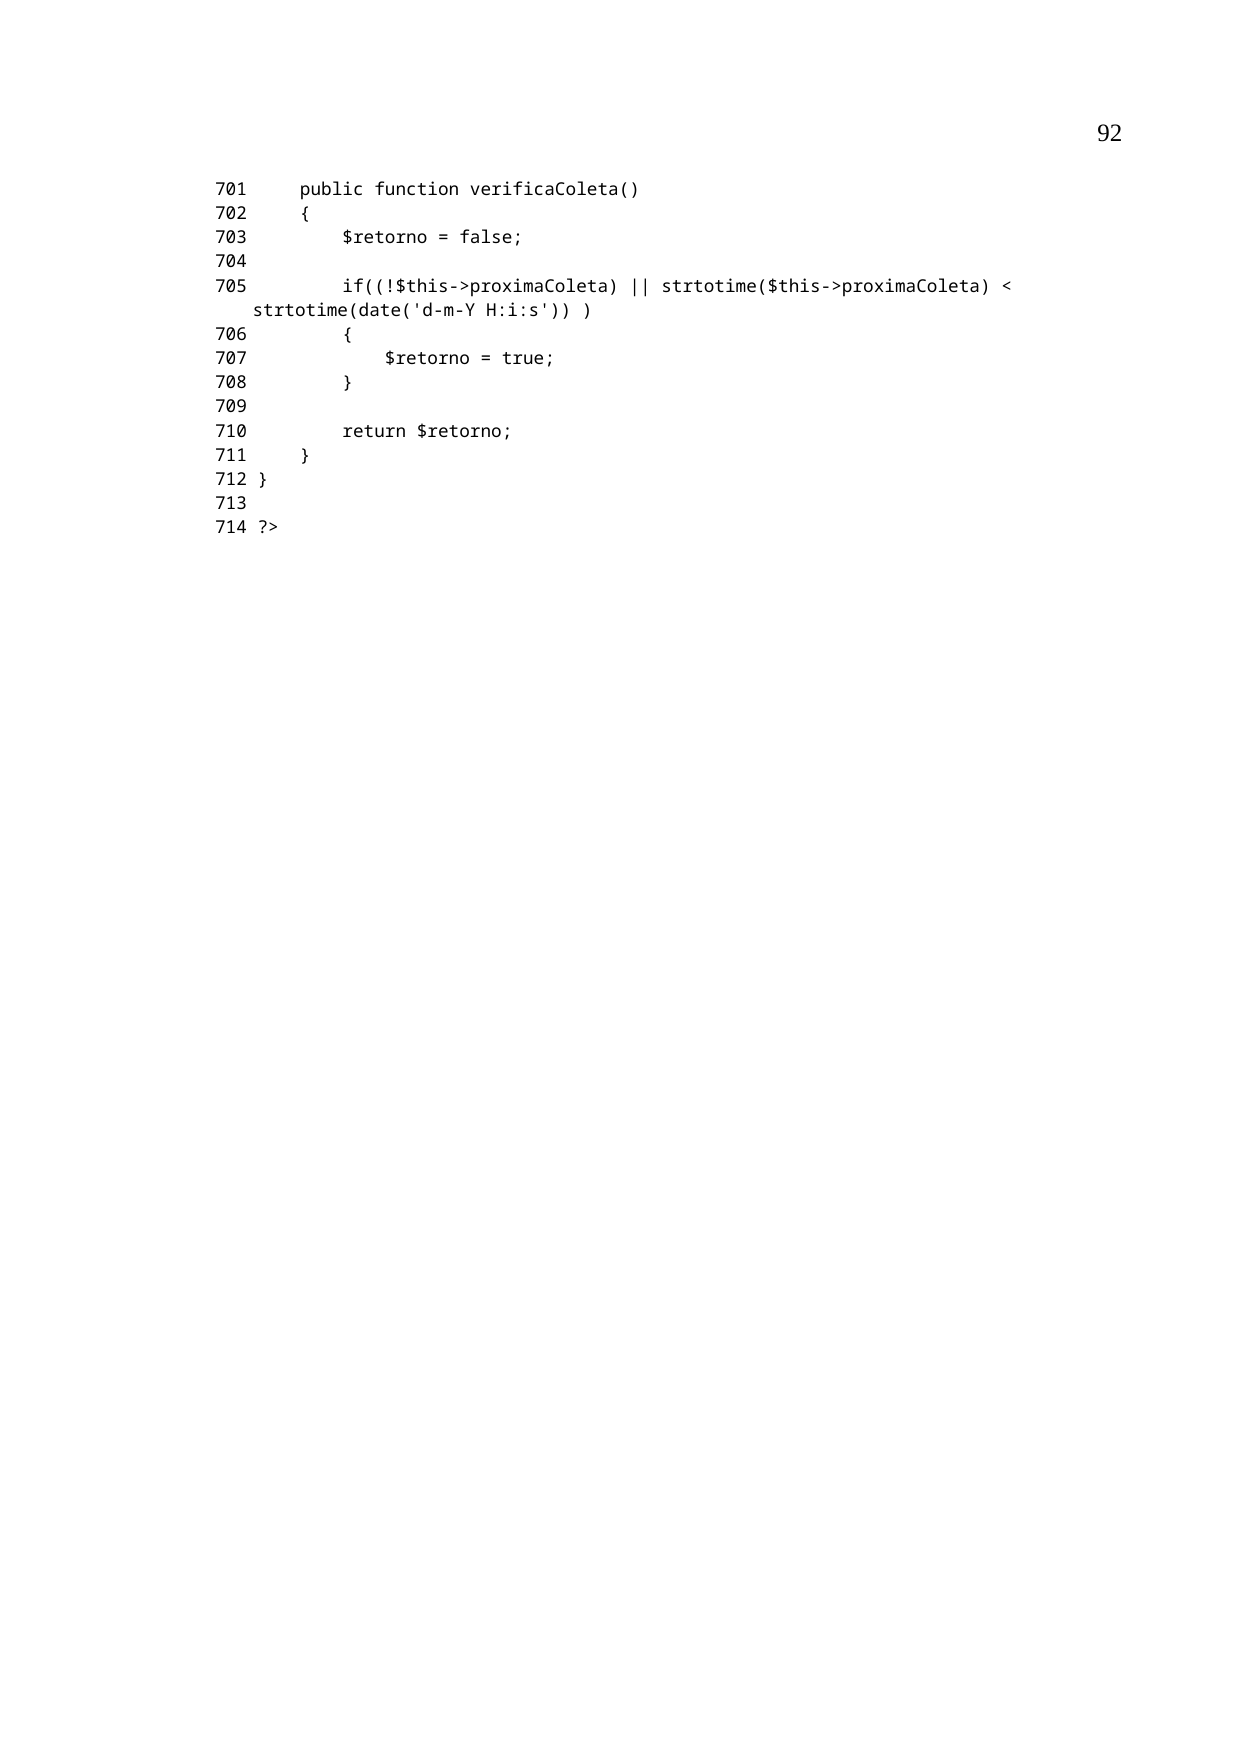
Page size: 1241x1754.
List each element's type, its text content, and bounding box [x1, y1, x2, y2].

list } [215, 370, 1122, 394]
list $retorno = false; [215, 225, 1122, 249]
list } [215, 442, 1122, 466]
list { [215, 201, 1122, 225]
list } [215, 466, 1122, 491]
list if((!$this->proximaColeta) || strtotime($this->proximaColeta) < strtotime(date('d-m-Y H:i:s')) ) [215, 273, 1122, 321]
list ?> [215, 515, 1122, 539]
list public function verificaColeta() [215, 176, 1122, 201]
list return $retorno; [215, 418, 1122, 442]
list $retorno = true; [215, 346, 1122, 370]
list { [215, 321, 1122, 346]
